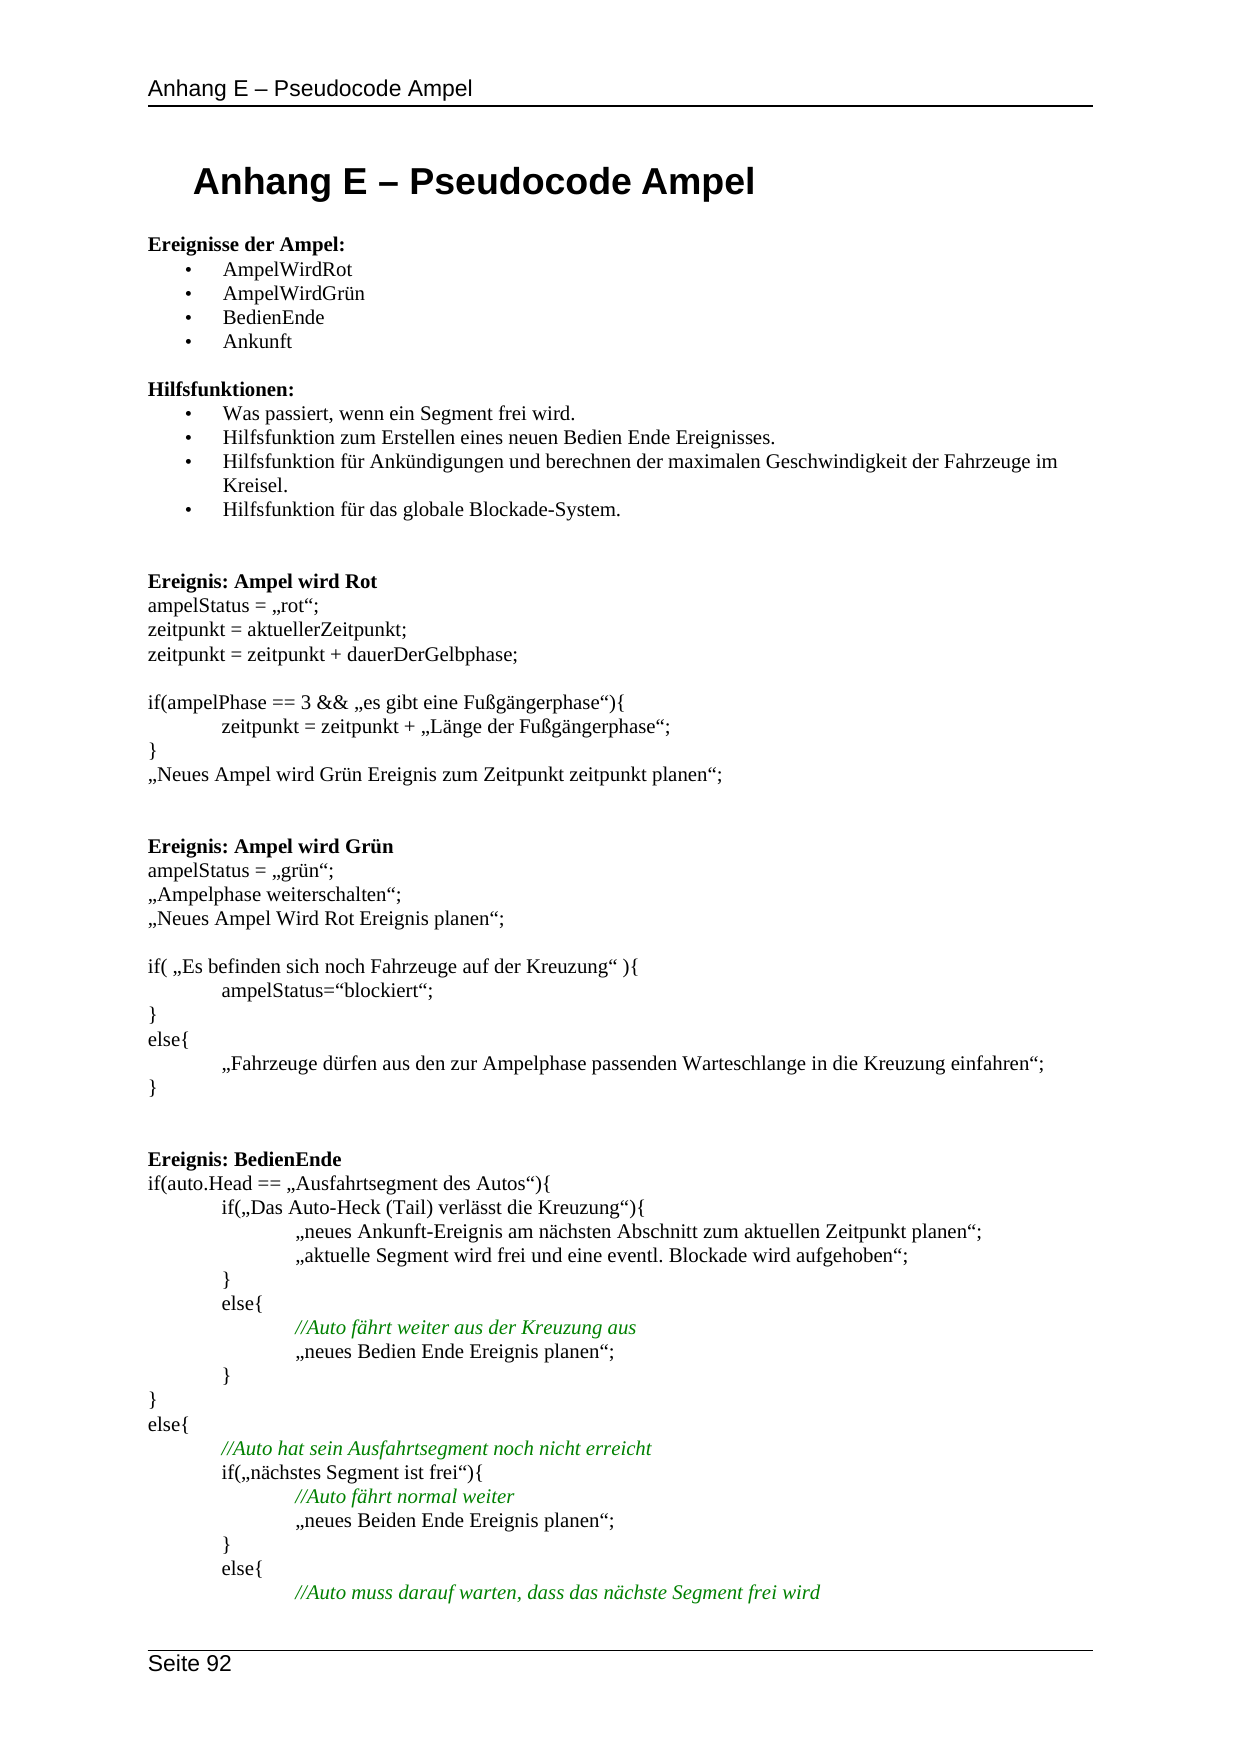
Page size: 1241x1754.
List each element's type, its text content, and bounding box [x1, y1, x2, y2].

text Ereignis: BedienEnde [148, 1147, 1093, 1171]
list AmpelWirdRot [185, 256, 1093, 281]
list Ankunft [185, 329, 1093, 353]
text zeitpunkt = aktuellerZeitpunkt; [148, 617, 1093, 641]
text else{ [148, 1556, 1093, 1580]
text „Fahrzeuge dürfen aus den zur Ampelphase passenden Warteschlange in die Kreuzung einfahren“; [148, 1051, 1093, 1074]
text zeitpunkt = zeitpunkt + „Länge der Fußgängerphase“; [148, 714, 1093, 738]
text Ereignis: Ampel wird Rot [148, 569, 1093, 593]
text //Auto fährt normal weiter [148, 1484, 1093, 1508]
text } [148, 1532, 1093, 1556]
text } [148, 1002, 1093, 1026]
list Hilfsfunktion für Ankündigungen und berechnen der maximalen Geschwindigkeit der Fahrzeuge im Kreisel. [185, 449, 1093, 497]
text else{ [148, 1291, 1093, 1315]
text if(„Das Auto-Heck (Tail) verlässt die Kreuzung“){ [148, 1195, 1093, 1219]
text „Neues Ampel wird Grün Ereignis zum Zeitpunkt zeitpunkt planen“; [148, 762, 1093, 786]
text } [148, 1074, 1093, 1099]
text //Auto hat sein Ausfahrtsegment noch nicht erreicht [148, 1436, 1093, 1459]
text „neues Bedien Ende Ereignis planen“; [148, 1339, 1093, 1363]
text Ereignisse der Ampel: [148, 232, 1093, 256]
list AmpelWirdGrün [185, 281, 1093, 304]
text //Auto muss darauf warten, dass das nächste Segment frei wird [148, 1580, 1093, 1604]
text else{ [148, 1026, 1093, 1051]
text if(ampelPhase == 3 && „es gibt eine Fußgängerphase“){ [148, 689, 1093, 714]
text } [148, 738, 1093, 762]
text } [148, 1267, 1093, 1291]
text „neues Ankunft-Ereignis am nächsten Abschnitt zum aktuellen Zeitpunkt planen“; [148, 1219, 1093, 1243]
text } [148, 1387, 1093, 1411]
text Ereignis: Ampel wird Grün [148, 834, 1093, 858]
list BedienEnde [185, 304, 1093, 329]
text if(„nächstes Segment ist frei“){ [148, 1459, 1093, 1484]
text } [148, 1363, 1093, 1387]
text Hilfsfunktionen: [148, 377, 1093, 401]
text „Ampelphase weiterschalten“; [148, 882, 1093, 906]
list Hilfsfunktion für das globale Blockade-System. [185, 497, 1093, 521]
text if(auto.Head == „Ausfahrtsegment des Autos“){ [148, 1171, 1093, 1195]
subtitle Anhang E – Pseudocode Ampel [148, 159, 1093, 202]
text zeitpunkt = zeitpunkt + dauerDerGelbphase; [148, 641, 1093, 666]
text „Neues Ampel Wird Rot Ereignis planen“; [148, 906, 1093, 930]
text ampelStatus = „rot“; [148, 593, 1093, 617]
text //Auto fährt weiter aus der Kreuzung aus [148, 1315, 1093, 1339]
text ampelStatus = „grün“; [148, 858, 1093, 882]
list Hilfsfunktion zum Erstellen eines neuen Bedien Ende Ereignisses. [185, 425, 1093, 449]
text ampelStatus=“blockiert“; [148, 978, 1093, 1002]
text if( „Es befinden sich noch Fahrzeuge auf der Kreuzung“ ){ [148, 954, 1093, 978]
text „neues Beiden Ende Ereignis planen“; [148, 1508, 1093, 1532]
text else{ [148, 1411, 1093, 1436]
list Was passiert, wenn ein Segment frei wird. [185, 401, 1093, 425]
text „aktuelle Segment wird frei und eine eventl. Blockade wird aufgehoben“; [148, 1243, 1093, 1267]
